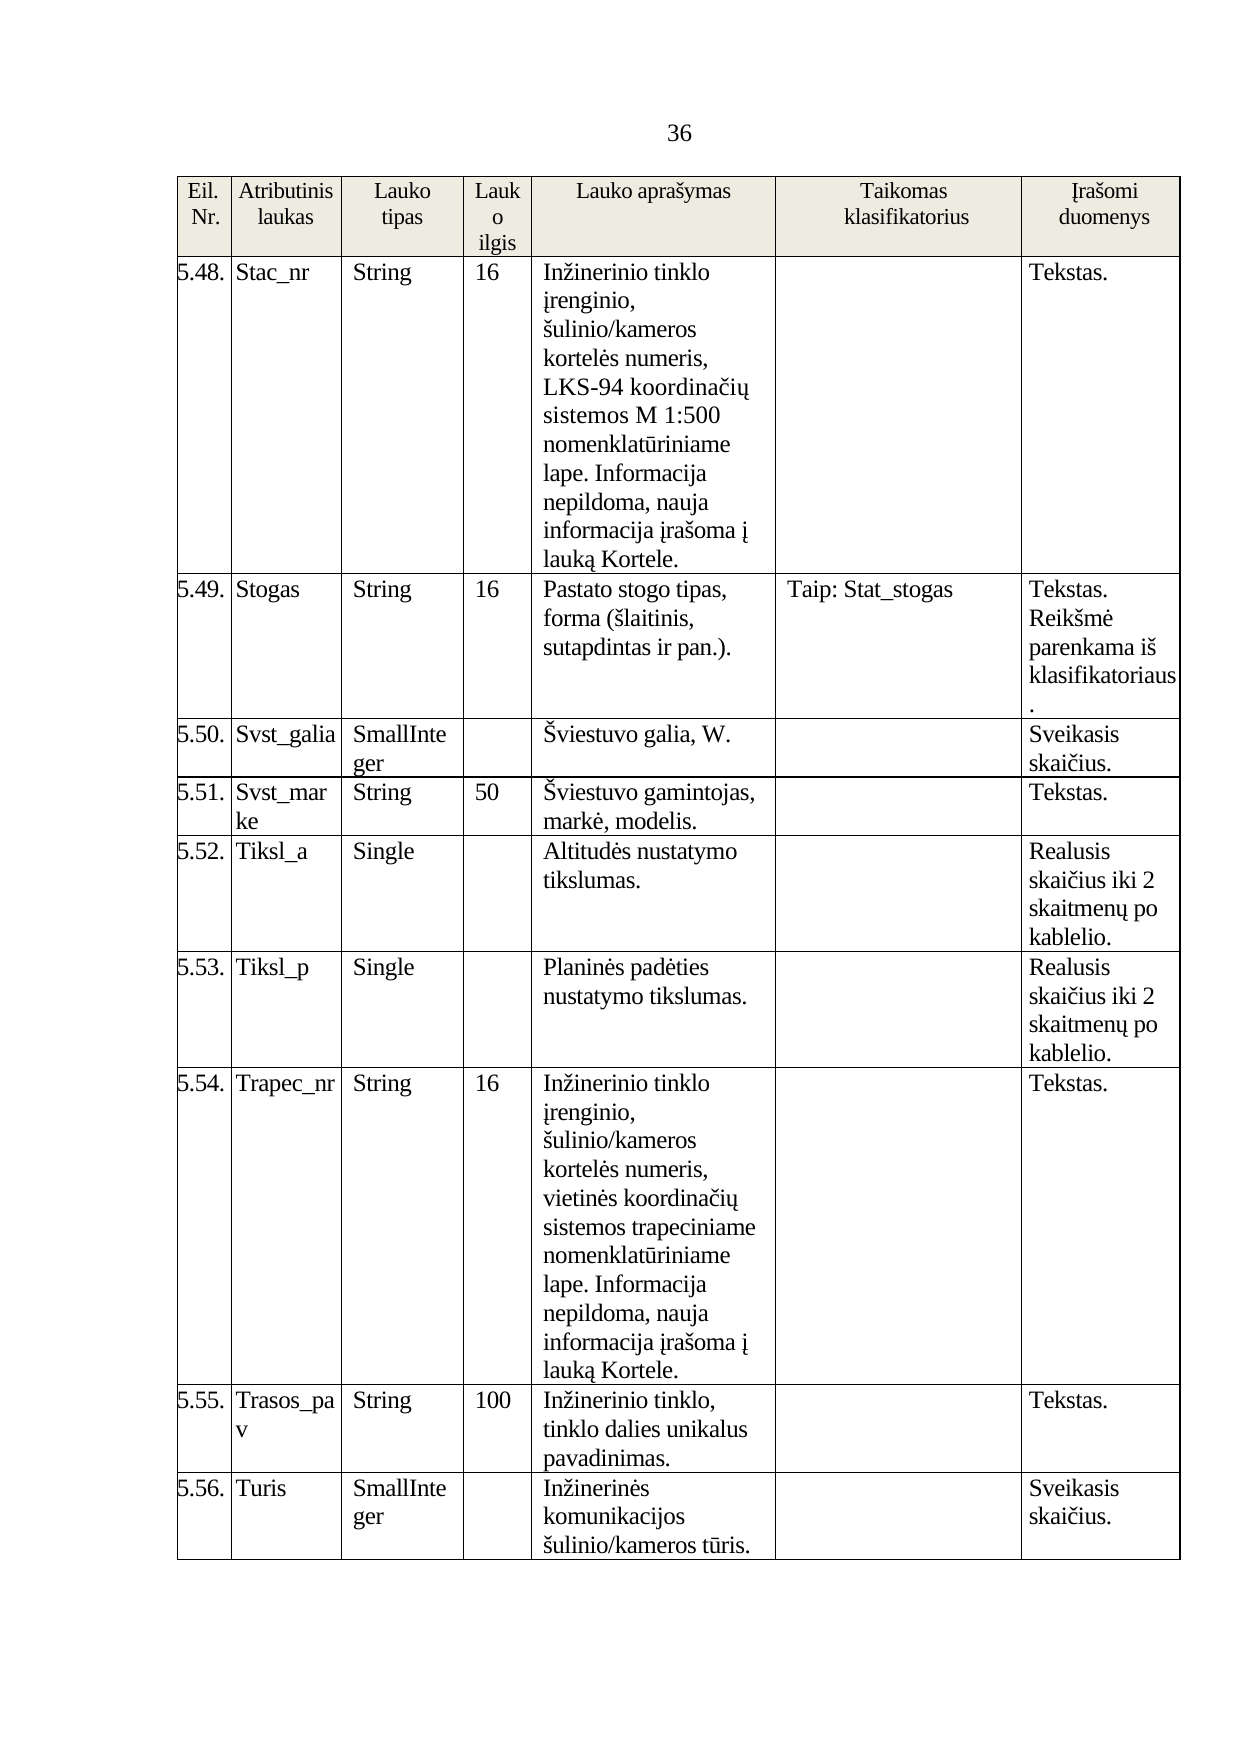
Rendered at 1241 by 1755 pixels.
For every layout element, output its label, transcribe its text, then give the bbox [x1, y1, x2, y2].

table_cell Realusis skaičius iki 2 skaitmenų po kablelio. [1022, 952, 1179, 1067]
table_cell 100 [464, 1385, 531, 1472]
table_header Lauko ilgis [464, 177, 531, 256]
table_cell String [342, 1068, 463, 1384]
table_cell 5.48. [178, 257, 231, 573]
table_cell Inžinerinio tinklo įrenginio, šulinio/kameros kortelės numeris, LKS-94 koordinačių sistemos M 1:500 nomenklatūriniame lape. Informacija nepildoma, nauja informacija įrašoma į lauką Kortele. [532, 257, 775, 573]
table_header Atributinis laukas [232, 177, 341, 256]
table_cell Single [342, 836, 463, 951]
table_cell Planinės padėties nustatymo tikslumas. [532, 952, 775, 1067]
table_cell Inžinerinio tinklo, tinklo dalies unikalus pavadinimas. [532, 1385, 775, 1472]
table_cell String [342, 574, 463, 718]
table_cell Realusis skaičius iki 2 skaitmenų po kablelio. [1022, 836, 1179, 951]
table_cell 5.56. [178, 1473, 231, 1559]
table_cell 16 [464, 1068, 531, 1384]
table_cell [464, 952, 531, 1067]
table_cell 5.52. [178, 836, 231, 951]
table_cell Šviestuvo galia, W. [532, 719, 775, 776]
table_cell Pastato stogo tipas, forma (šlaitinis, sutapdintas ir pan.). [532, 574, 775, 718]
table_cell Tekstas. [1022, 257, 1179, 573]
table_cell Tiksl_p [232, 952, 341, 1067]
table_header Taikomas klasifikatorius [776, 177, 1021, 256]
table_cell [464, 719, 531, 776]
table_cell 50 [464, 778, 531, 835]
table_cell Sveikasis skaičius. [1022, 719, 1179, 776]
table_header Lauko aprašymas [532, 177, 775, 256]
table_cell Svst_marke [232, 778, 341, 835]
table_cell Taip: Stat_stogas [776, 574, 1021, 718]
table_cell 5.55. [178, 1385, 231, 1472]
table_cell Inžinerinės komunikacijos šulinio/kameros tūris. [532, 1473, 775, 1559]
table_cell Turis [232, 1473, 341, 1559]
table_cell [776, 257, 1021, 573]
table_cell Tekstas. [1022, 1385, 1179, 1472]
table_header Eil. Nr. [178, 177, 231, 256]
table_cell String [342, 778, 463, 835]
table_cell 5.50. [178, 719, 231, 776]
table_cell [776, 836, 1021, 951]
table_header Lauko tipas [342, 177, 463, 256]
table_cell Single [342, 952, 463, 1067]
table_cell [776, 1385, 1021, 1472]
table_cell Tiksl_a [232, 836, 341, 951]
table_cell Inžinerinio tinklo įrenginio, šulinio/kameros kortelės numeris, vietinės koordinačių sistemos trapeciniame nomenklatūriniame lape. Informacija nepildoma, nauja informacija įrašoma į lauką Kortele. [532, 1068, 775, 1384]
table_cell Tekstas. [1022, 1068, 1179, 1384]
table_cell Šviestuvo gamintojas, markė, modelis. [532, 778, 775, 835]
table_cell [776, 1473, 1021, 1559]
table_cell [464, 836, 531, 951]
table_cell Sveikasis skaičius. [1022, 1473, 1179, 1559]
table_cell Tekstas. Reikšmė parenkama iš klasifikatoriaus. [1022, 574, 1179, 718]
table_cell SmallInteger [342, 719, 463, 776]
table_cell Trapec_nr [232, 1068, 341, 1384]
table_cell [464, 1473, 531, 1559]
table_cell Svst_galia [232, 719, 341, 776]
table_cell SmallInteger [342, 1473, 463, 1559]
table_cell String [342, 257, 463, 573]
table_cell [776, 1068, 1021, 1384]
table_cell Stogas [232, 574, 341, 718]
table_cell Tekstas. [1022, 778, 1179, 835]
table_cell 5.51. [178, 778, 231, 835]
table_cell [776, 719, 1021, 776]
table_cell 5.53. [178, 952, 231, 1067]
table_cell [776, 952, 1021, 1067]
table_cell [776, 778, 1021, 835]
table_cell String [342, 1385, 463, 1472]
table_cell Trasos_pav [232, 1385, 341, 1472]
table_cell 5.54. [178, 1068, 231, 1384]
table_cell Stac_nr [232, 257, 341, 573]
table_cell 5.49. [178, 574, 231, 718]
table_cell 16 [464, 574, 531, 718]
table_cell 16 [464, 257, 531, 573]
table_header Įrašomi duomenys [1022, 177, 1179, 256]
table_cell Altitudės nustatymo tikslumas. [532, 836, 775, 951]
